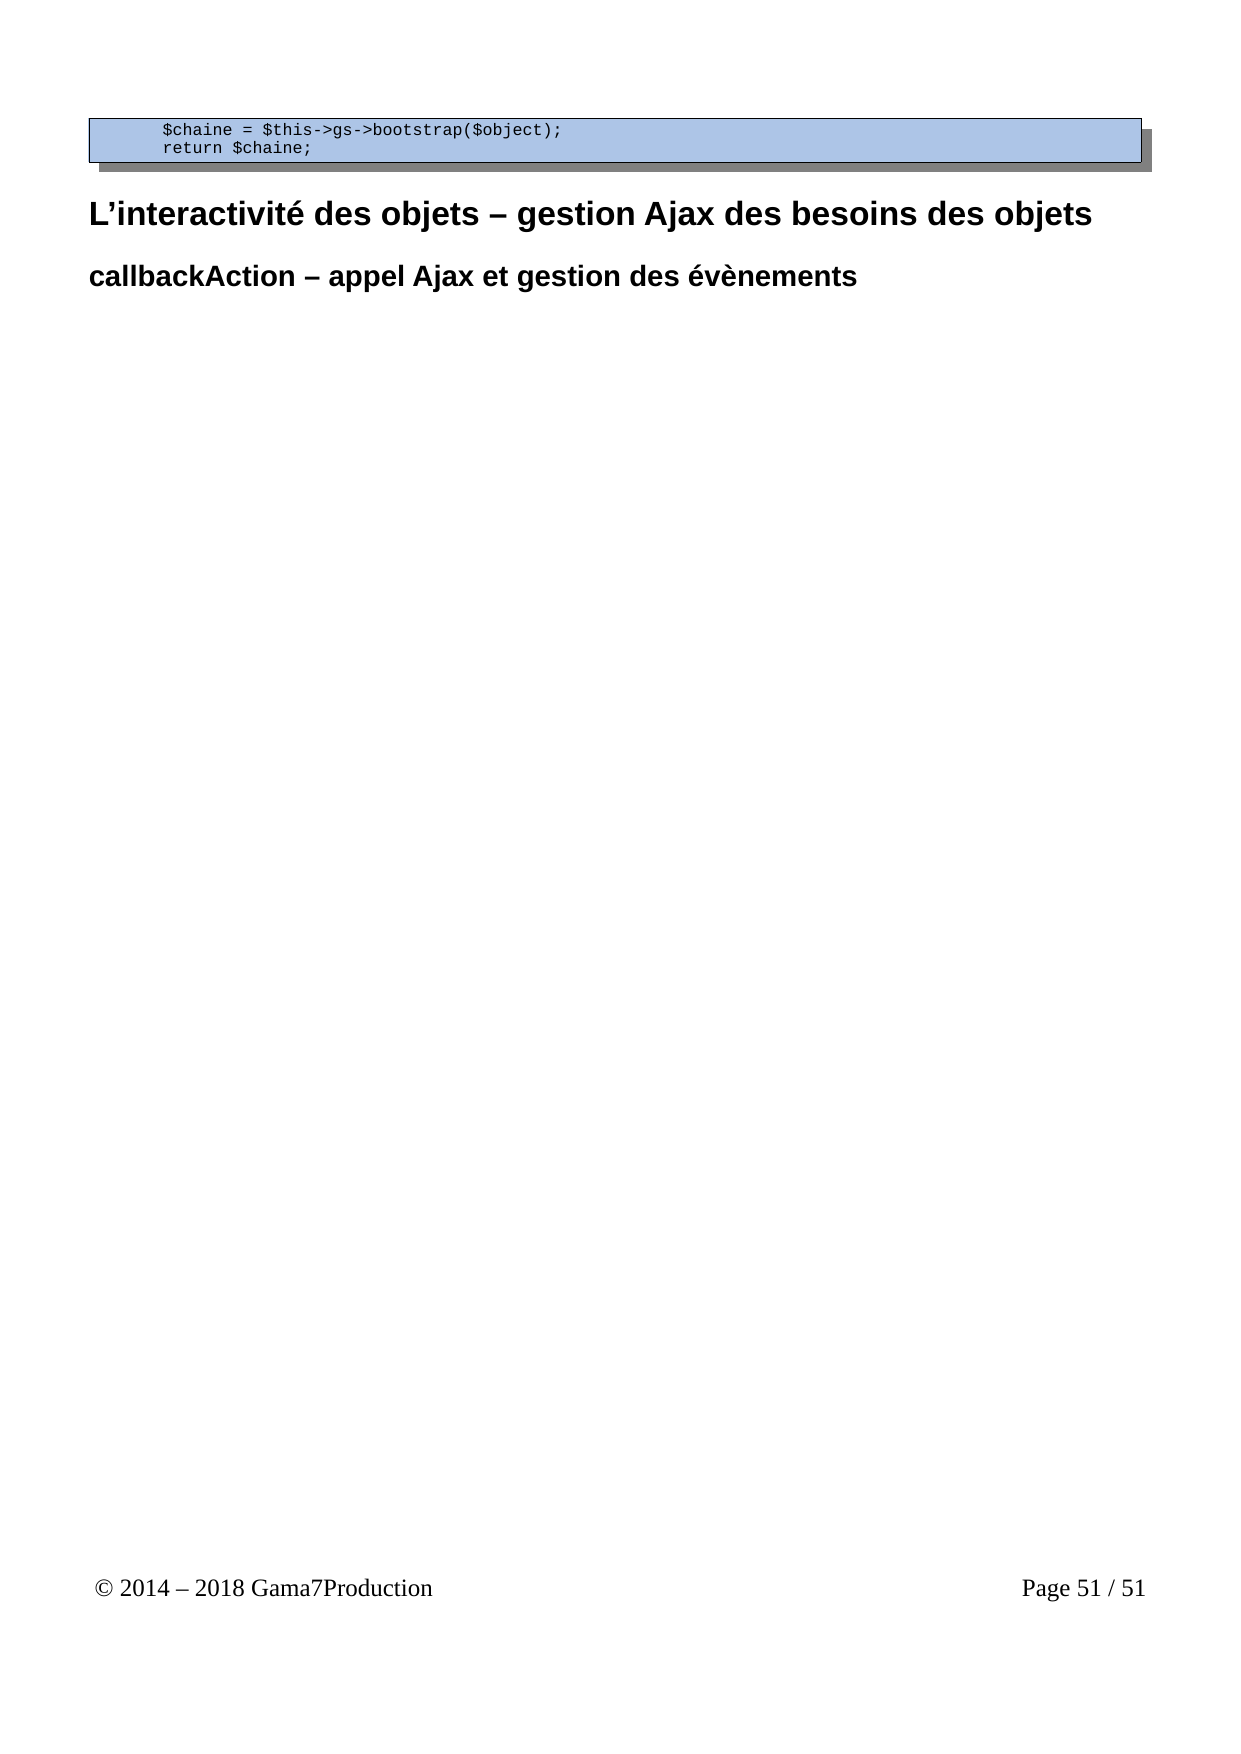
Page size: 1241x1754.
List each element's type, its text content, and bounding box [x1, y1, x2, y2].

text return $chaine; [90, 137, 1141, 162]
text $chaine = $this->gs->bootstrap($object); [90, 119, 1141, 137]
subtitle L’interactivité des objets – gestion Ajax des besoins des objets [88, 193, 1152, 232]
subtitle callbackAction – appel Ajax et gestion des évènements [88, 259, 1152, 293]
